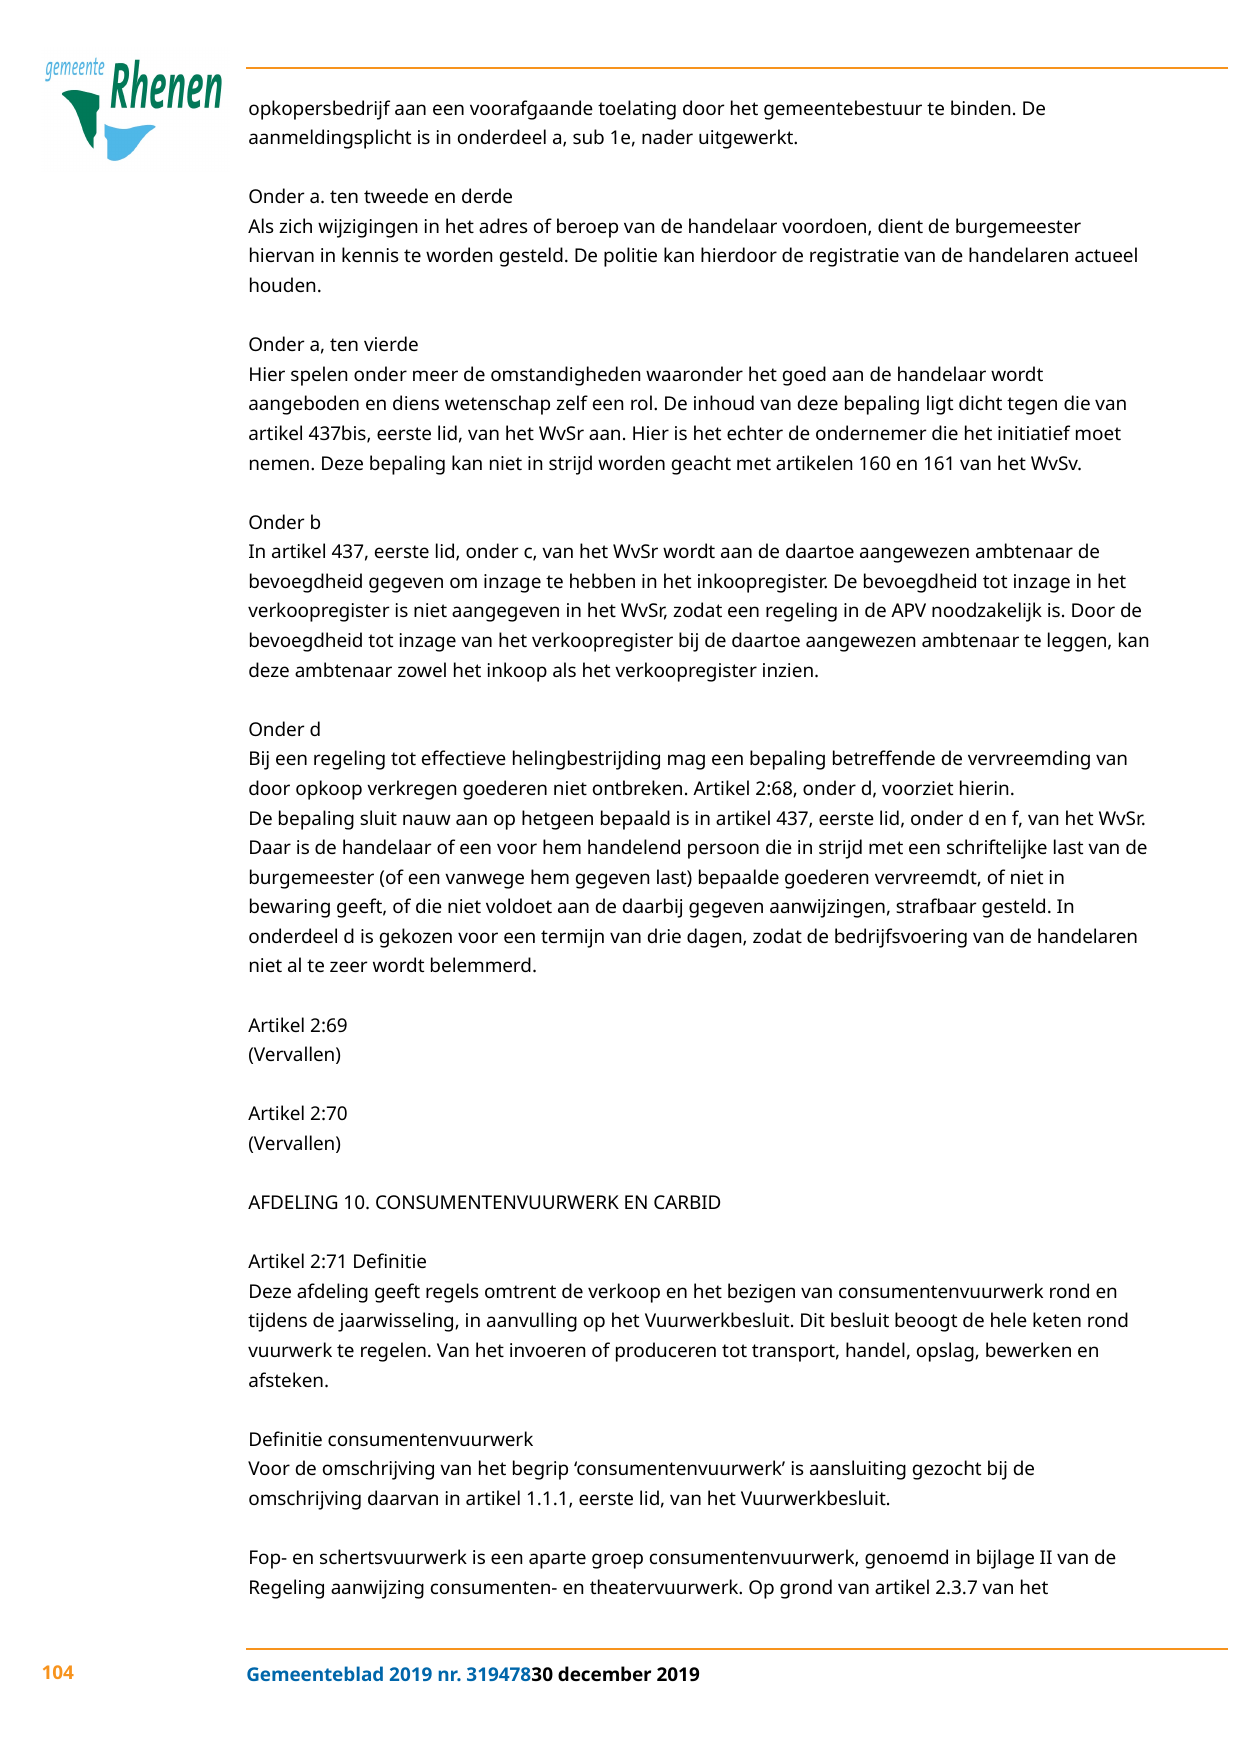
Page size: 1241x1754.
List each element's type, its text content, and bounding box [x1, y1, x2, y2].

text Daar is de handelaar of een voor hem handelend persoon die in strijd met een schriftelijke last van de burgemeester (of een vanwege hem gegeven last) bepaalde goederen vervreemdt, of niet in bewaring geeft, of die niet voldoet aan de daarbij gegeven aanwijzingen, strafbaar gesteld. In onderdeel d is gekozen voor een termijn van drie dagen, zodat de bedrijfsvoering van de handelaren niet al te zeer wordt belemmerd. [248, 834, 1152, 978]
text Onder d [248, 716, 1152, 742]
text Onder b [248, 509, 1152, 535]
text Hier spelen onder meer de omstandigheden waaronder het goed aan de handelaar wordt aangeboden en diens wetenschap zelf een rol. De inhoud van deze bepaling ligt dicht tegen die van artikel 437bis, eerste lid, van het WvSr aan. Hier is het echter de ondernemer die het initiatief moet nemen. Deze bepaling kan niet in strijd worden geacht met artikelen 160 en 161 van het WvSv. [248, 361, 1152, 476]
text (Vervallen) [248, 1130, 1152, 1156]
text (Vervallen) [248, 1041, 1152, 1067]
text opkopersbedrijf aan een voorafgaande toelating door het gemeentebestuur te binden. De aanmeldingsplicht is in onderdeel a, sub 1e, nader uitgewerkt. [248, 95, 1152, 150]
text Artikel 2:70 [248, 1101, 1152, 1126]
picture [41, 47, 231, 172]
text Fop- en schertsvuurwerk is een aparte groep consumentenvuurwerk, genoemd in bijlage II van de Regeling aanwijzing consumenten- en theatervuurwerk. Op grond van artikel 2.3.7 van het [248, 1544, 1152, 1600]
text Als zich wijzigingen in het adres of beroep van de handelaar voordoen, dient de burgemeester hiervan in kennis te worden gesteld. De politie kan hierdoor de registratie van de handelaren actueel houden. [248, 213, 1152, 298]
text De bepaling sluit nauw aan op hetgeen bepaald is in artikel 437, eerste lid, onder d en f, van het WvSr. [248, 805, 1152, 831]
text Artikel 2:69 [248, 1012, 1152, 1038]
text Deze afdeling geeft regels omtrent de verkoop en het bezigen van consumentenvuurwerk rond en tijdens de jaarwisseling, in aanvulling op het Vuurwerkbesluit. Dit besluit beoogt de hele keten rond vuurwerk te regelen. Van het invoeren of produceren tot transport, handel, opslag, bewerken en afsteken. [248, 1278, 1152, 1393]
text Bij een regeling tot effectieve helingbestrijding mag een bepaling betreffende de vervreemding van door opkoop verkregen goederen niet ontbreken. Artikel 2:68, onder d, voorziet hierin. [248, 746, 1152, 801]
text Definitie consumentenvuurwerk [248, 1426, 1152, 1452]
text In artikel 437, eerste lid, onder c, van het WvSr wordt aan de daartoe aangewezen ambtenaar de bevoegdheid gegeven om inzage te hebben in het inkoopregister. De bevoegdheid tot inzage in het verkoopregister is niet aangegeven in het WvSr, zodat een regeling in de APV noodzakelijk is. Door de bevoegdheid tot inzage van het verkoopregister bij de daartoe aangewezen ambtenaar te leggen, kan deze ambtenaar zowel het inkoop als het verkoopregister inzien. [248, 538, 1152, 683]
text Voor de omschrijving van het begrip ‘consumentenvuurwerk’ is aansluiting gezocht bij de omschrijving daarvan in artikel 1.1.1, eerste lid, van het Vuurwerkbesluit. [248, 1456, 1152, 1511]
text AFDELING 10. CONSUMENTENVUURWERK EN CARBID [248, 1189, 1152, 1215]
text Onder a, ten vierde [248, 331, 1152, 357]
text Onder a. ten tweede en derde [248, 183, 1152, 209]
text Artikel 2:71 Definitie [248, 1248, 1152, 1274]
